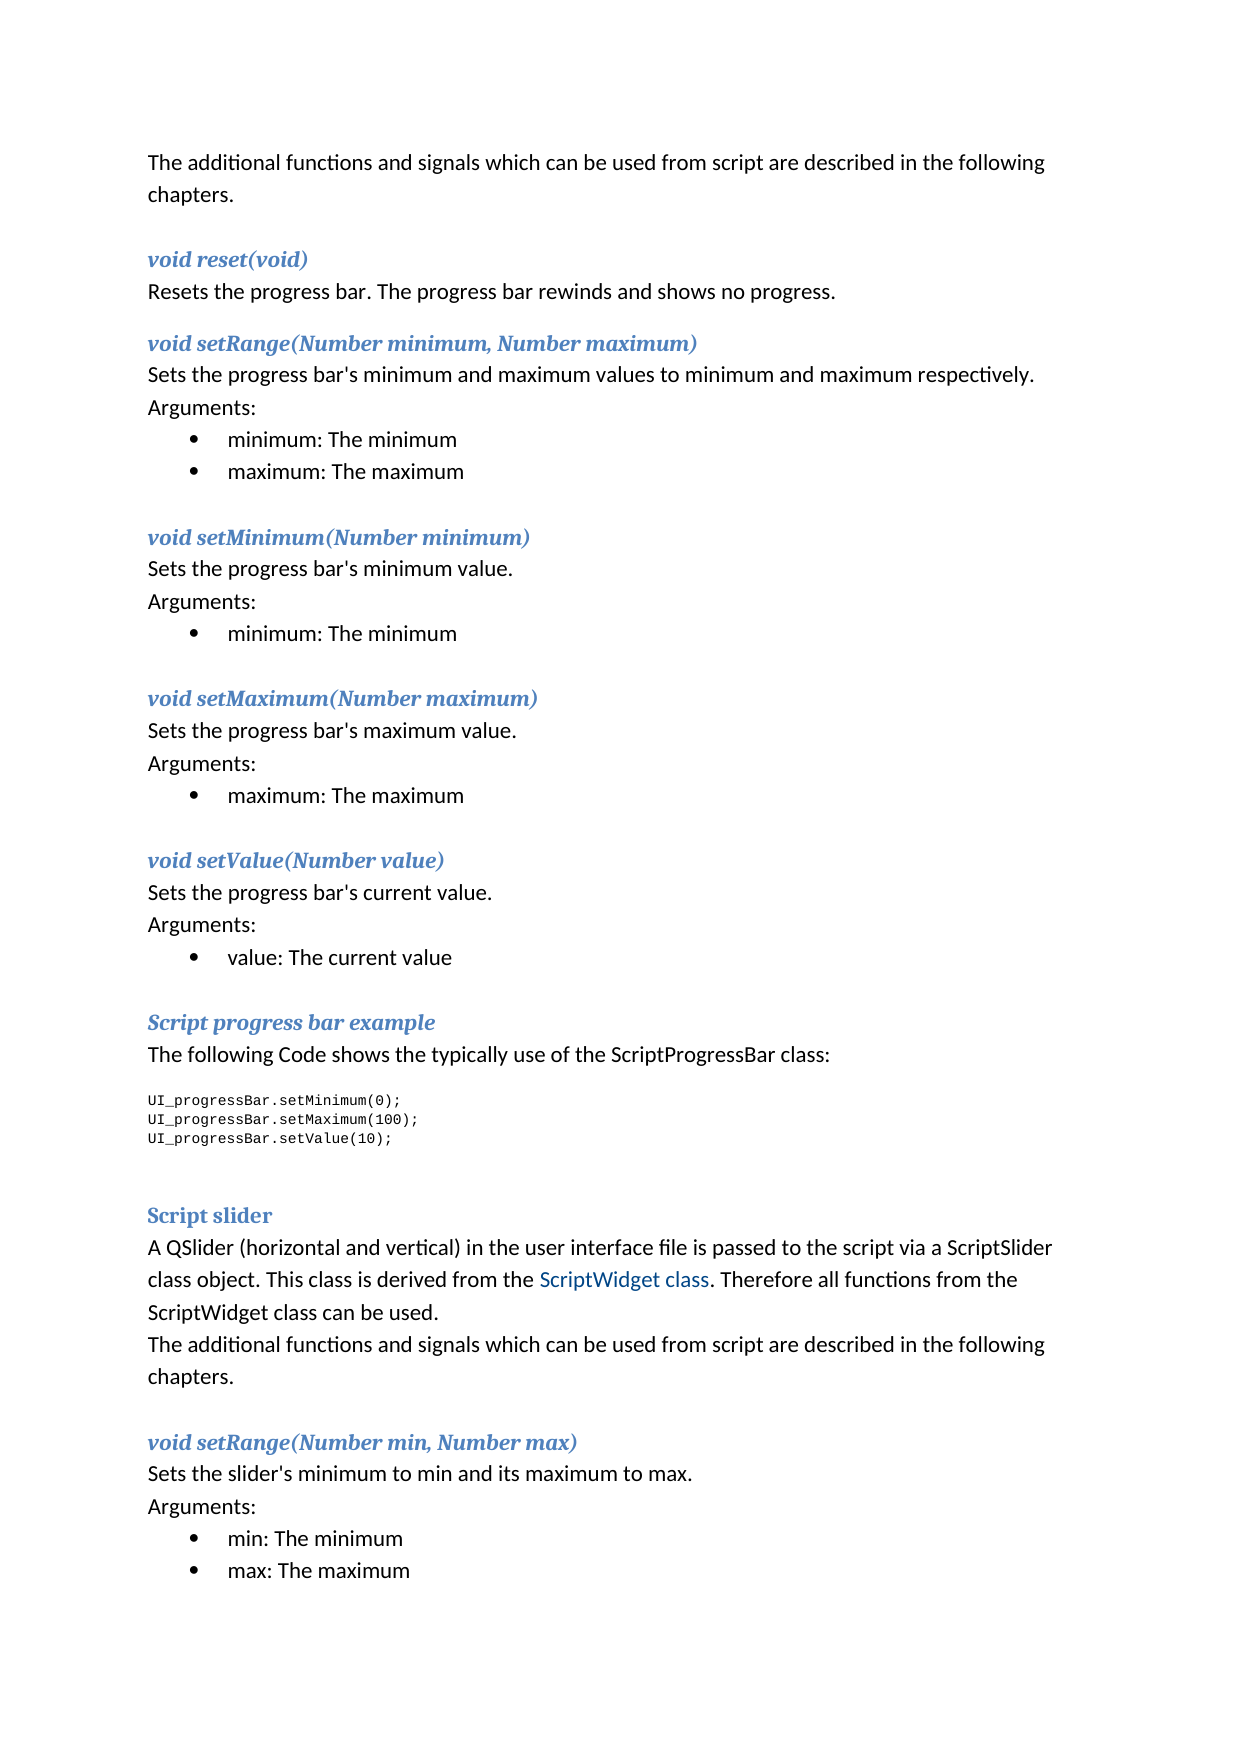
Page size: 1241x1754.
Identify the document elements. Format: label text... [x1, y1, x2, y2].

subtitle void setMaximum(Number maximum) [148, 686, 1093, 713]
list minimum: The minimum [190, 425, 1093, 453]
subtitle void reset(void) [148, 247, 1093, 273]
text Sets the progress bar's maximum value. [148, 716, 1093, 744]
text Arguments: [148, 393, 1093, 421]
text Arguments: [148, 911, 1093, 938]
list max: The maximum [190, 1556, 1093, 1584]
subtitle void setRange(Number minimum, Number maximum) [148, 330, 1093, 357]
list minimum: The minimum [190, 619, 1093, 647]
text UI_progressBar.setValue(10); [148, 1131, 1093, 1148]
text Resets the progress bar. The progress bar rewinds and shows no progress. [148, 277, 1093, 305]
text Sets the slider's minimum to min and its maximum to max. [148, 1459, 1093, 1488]
text The additional functions and signals which can be used from script are described in the following chapters. [148, 148, 1093, 208]
text Sets the progress bar's minimum value. [148, 554, 1093, 583]
text The additional functions and signals which can be used from script are described in the following chapters. [148, 1330, 1093, 1390]
list maximum: The maximum [190, 457, 1093, 485]
text The following Code shows the typically use of the ScriptProgressBar class: [148, 1040, 1093, 1068]
text UI_progressBar.setMaximum(100); [148, 1112, 1093, 1129]
text UI_progressBar.setMinimum(0); [148, 1093, 1093, 1110]
list min: The minimum [190, 1524, 1093, 1552]
list value: The current value [190, 943, 1093, 971]
subtitle Script slider [148, 1203, 1093, 1229]
subtitle void setMinimum(Number minimum) [148, 524, 1093, 551]
text Arguments: [148, 587, 1093, 615]
text Arguments: [148, 749, 1093, 777]
text Sets the progress bar's current value. [148, 878, 1093, 906]
subtitle void setValue(Number value) [148, 848, 1093, 874]
subtitle Script progress bar example [148, 1010, 1093, 1036]
text Arguments: [148, 1492, 1093, 1520]
text A QSlider (horizontal and vertical) in the user interface file is passed to the script via a ScriptSlider class object. This class is derived from the ScriptWidget class. Therefore all functions from the ScriptWidget class can be used. [148, 1233, 1093, 1326]
text Sets the progress bar's minimum and maximum values to minimum and maximum respectively. [148, 361, 1093, 388]
subtitle void setRange(Number min, Number max) [148, 1429, 1093, 1456]
list maximum: The maximum [190, 781, 1093, 809]
